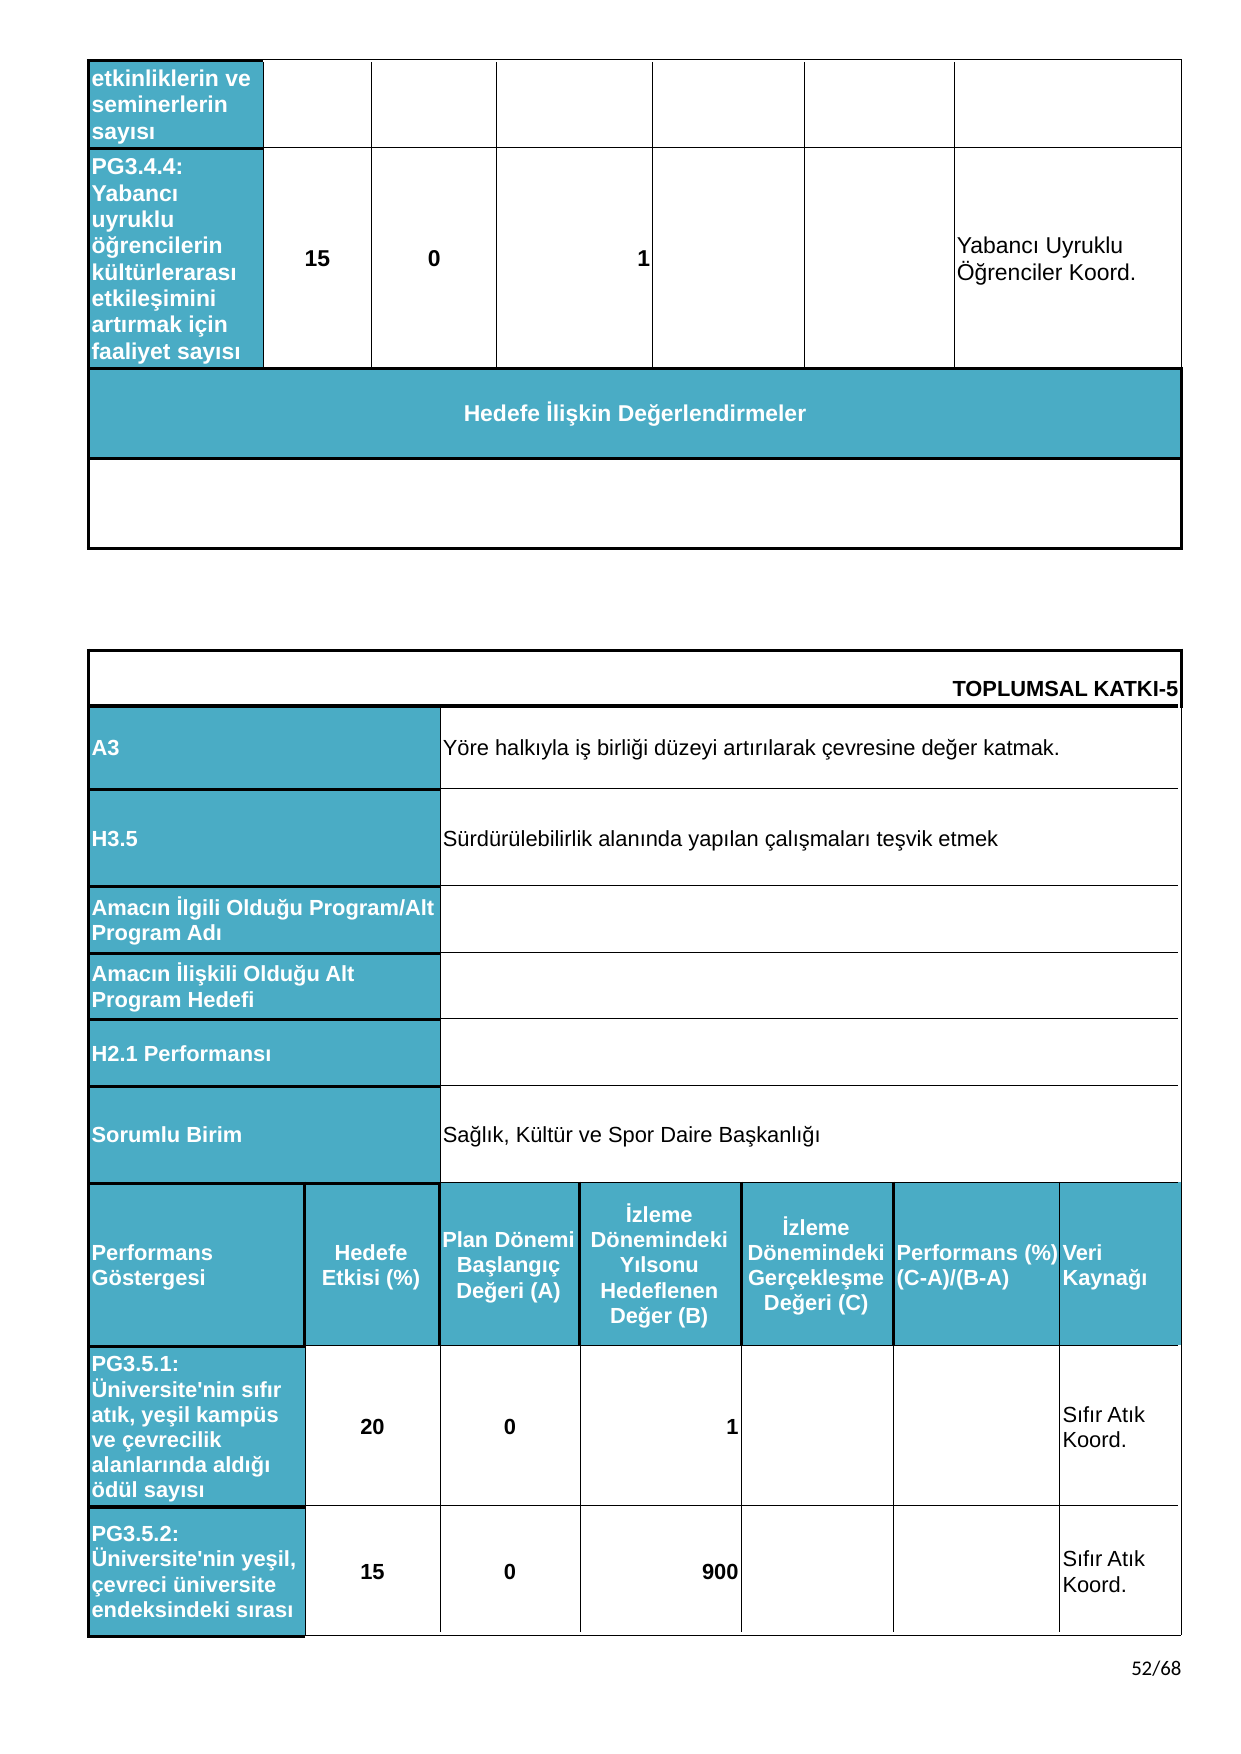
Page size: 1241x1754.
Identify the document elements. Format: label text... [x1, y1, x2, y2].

table_cell Performans Göstergesi [90, 1185, 303, 1345]
table_cell 15 [306, 1506, 440, 1635]
table_cell [496, 60, 652, 147]
table_cell Plan Dönemi Başlangıç Değeri (A) [441, 1183, 578, 1345]
table_cell Hedefe İlişkin Değerlendirmeler [90, 370, 1180, 457]
table_cell [263, 60, 371, 147]
table_cell [653, 60, 804, 147]
table_cell Veri Kaynağı [1060, 1182, 1181, 1345]
table_cell [894, 1506, 1059, 1635]
table_cell [90, 460, 1180, 547]
table_cell Sağlık, Kültür ve Spor Daire Başkanlığı [441, 1085, 1181, 1182]
table_cell Amacın İlişkili Olduğu Alt Program Hedefi [90, 955, 440, 1018]
table_cell A3 [90, 708, 440, 788]
table_cell Yöre halkıyla iş birliği düzeyi artırılarak çevresine değer katmak. [441, 704, 1181, 788]
table_cell [741, 1506, 893, 1635]
table_cell 0 [440, 1506, 580, 1635]
table_header TOPLUMSAL KATKI-5 [90, 652, 1180, 704]
table_cell [954, 60, 1181, 147]
table_cell Sürdürülebilirlik alanında yapılan çalışmaları teşvik etmek [441, 788, 1181, 885]
table_cell [742, 1346, 893, 1505]
table_cell [653, 148, 804, 367]
table_cell 0 [372, 148, 496, 367]
table_cell [441, 952, 1181, 1018]
table_cell etkinliklerin ve seminerlerin sayısı [90, 62, 263, 147]
table_cell Yabancı Uyruklu Öğrenciler Koord. [955, 148, 1181, 367]
table_cell [441, 885, 1181, 952]
table_cell Sıfır Atık Koord. [1059, 1505, 1181, 1635]
table_cell H3.5 [90, 791, 440, 885]
table_cell 15 [264, 148, 371, 367]
table_cell 1 [581, 1346, 741, 1505]
table_cell [805, 148, 954, 367]
table_cell 0 [441, 1346, 580, 1505]
table_cell [804, 60, 954, 147]
table_cell PG3.4.4: Yabancı uyruklu öğrencilerin kültürlerarası etkileşimini artırmak için faaliyet sayısı [90, 150, 263, 367]
table_cell PG3.5.1: Üniversite'nin sıfır atık, yeşil kampüs ve çevrecilik alanlarında aldığı ödül sayısı [90, 1348, 305, 1505]
table_cell Sıfır Atık Koord. [1060, 1345, 1181, 1505]
table_cell Amacın İlgili Olduğu Program/Alt Program Adı [90, 888, 440, 952]
table_cell PG3.5.2: Üniversite'nin yeşil, çevreci üniversite endeksindeki sırası [90, 1509, 305, 1635]
table_cell 20 [306, 1346, 440, 1505]
table_cell [441, 1018, 1181, 1085]
table_cell İzleme Dönemindeki Gerçekleşme Değeri (C) [743, 1183, 892, 1345]
table_cell H2.1 Performansı [90, 1021, 440, 1085]
table_cell Sorumlu Birim [90, 1088, 440, 1182]
table_cell İzleme Dönemindeki Yılsonu Hedeflenen Değer (B) [581, 1183, 740, 1345]
table_cell 1 [497, 148, 652, 367]
table_cell 900 [580, 1506, 741, 1635]
table_cell Performans (%)(C-A)/(B-A) [895, 1183, 1059, 1345]
table_cell [371, 60, 496, 147]
table_cell [894, 1346, 1059, 1505]
table_cell Hedefe Etkisi (%) [306, 1185, 438, 1345]
